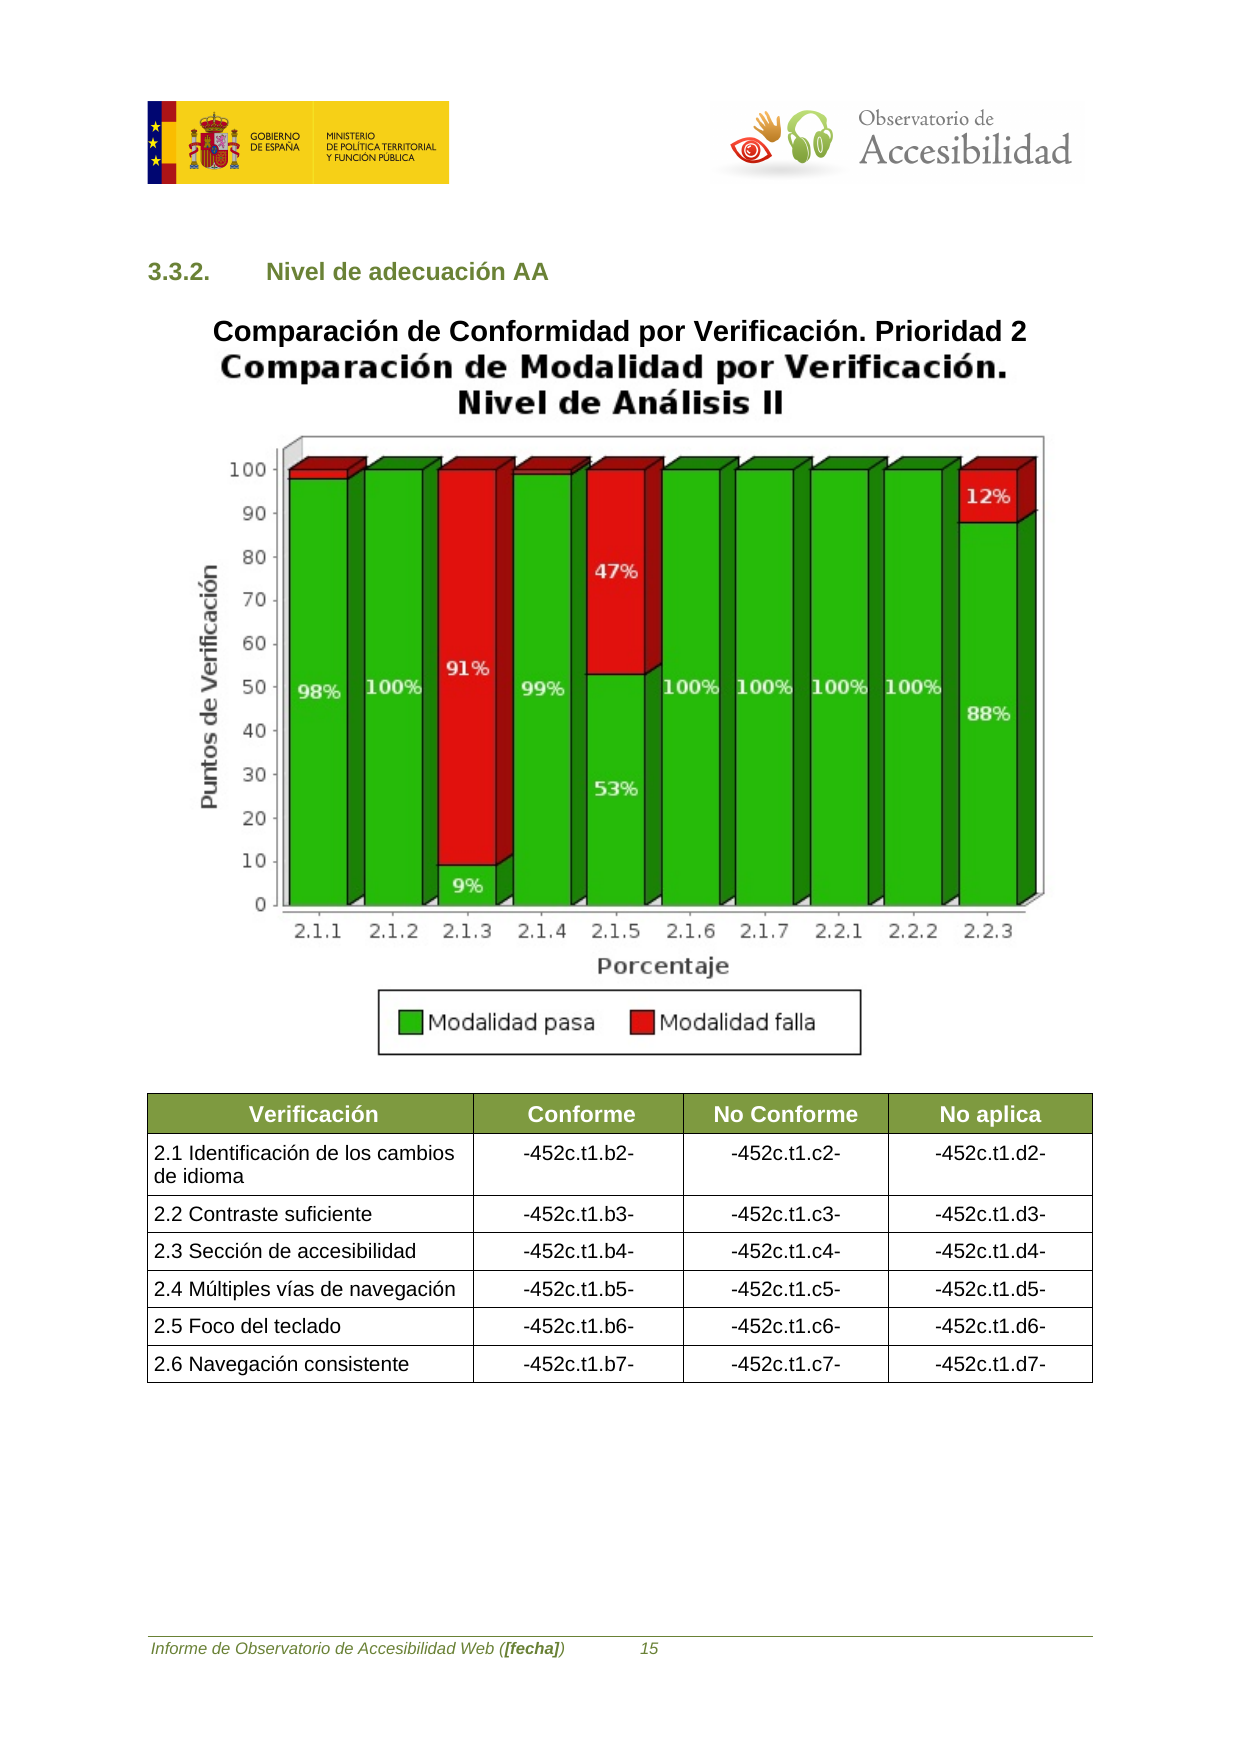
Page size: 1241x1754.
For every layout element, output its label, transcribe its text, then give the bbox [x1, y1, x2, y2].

table_cell -452c.t1.c6- [684, 1308, 888, 1344]
table_cell -452c.t1.c2- [684, 1134, 888, 1194]
table_cell -452c.t1.b2- [474, 1134, 683, 1194]
subtitle Nivel de adecuación AA [148, 257, 1092, 286]
table_cell -452c.t1.d2- [889, 1134, 1092, 1194]
table_cell -452c.t1.d3- [889, 1196, 1092, 1232]
table_cell -452c.t1.b5- [474, 1271, 683, 1307]
picture [710, 101, 1086, 184]
table_cell -452c.t1.b3- [474, 1196, 683, 1232]
picture [178, 347, 1062, 1057]
table_cell -452c.t1.b4- [474, 1233, 683, 1269]
table_cell -452c.t1.d5- [889, 1271, 1092, 1307]
table_cell -452c.t1.c4- [684, 1233, 888, 1269]
table_cell -452c.t1.d6- [889, 1308, 1092, 1344]
table_cell -452c.t1.c3- [684, 1196, 888, 1232]
table_header No aplica [889, 1094, 1092, 1133]
table_cell -452c.t1.b6- [474, 1308, 683, 1344]
table_cell 2.4 Múltiples vías de navegación [148, 1271, 473, 1307]
table_cell 2.1 Identificación de los cambios de idioma [148, 1134, 473, 1194]
table_cell 2.6 Navegación consistente [148, 1346, 473, 1382]
table_cell -452c.t1.c7- [684, 1346, 888, 1382]
table_header Verificación [148, 1094, 473, 1133]
table_cell -452c.t1.d7- [889, 1346, 1092, 1382]
picture [147, 101, 450, 184]
text Comparación de Conformidad por Verificación. Prioridad 2 [148, 314, 1092, 347]
table_header Conforme [474, 1094, 683, 1133]
table_cell 2.2 Contraste suficiente [148, 1196, 473, 1232]
table_cell -452c.t1.b7- [474, 1346, 683, 1382]
table_cell -452c.t1.c5- [684, 1271, 888, 1307]
table_cell 2.5 Foco del teclado [148, 1308, 473, 1344]
table_cell -452c.t1.d4- [889, 1233, 1092, 1269]
table_header No Conforme [684, 1094, 888, 1133]
table_cell 2.3 Sección de accesibilidad [148, 1233, 473, 1269]
